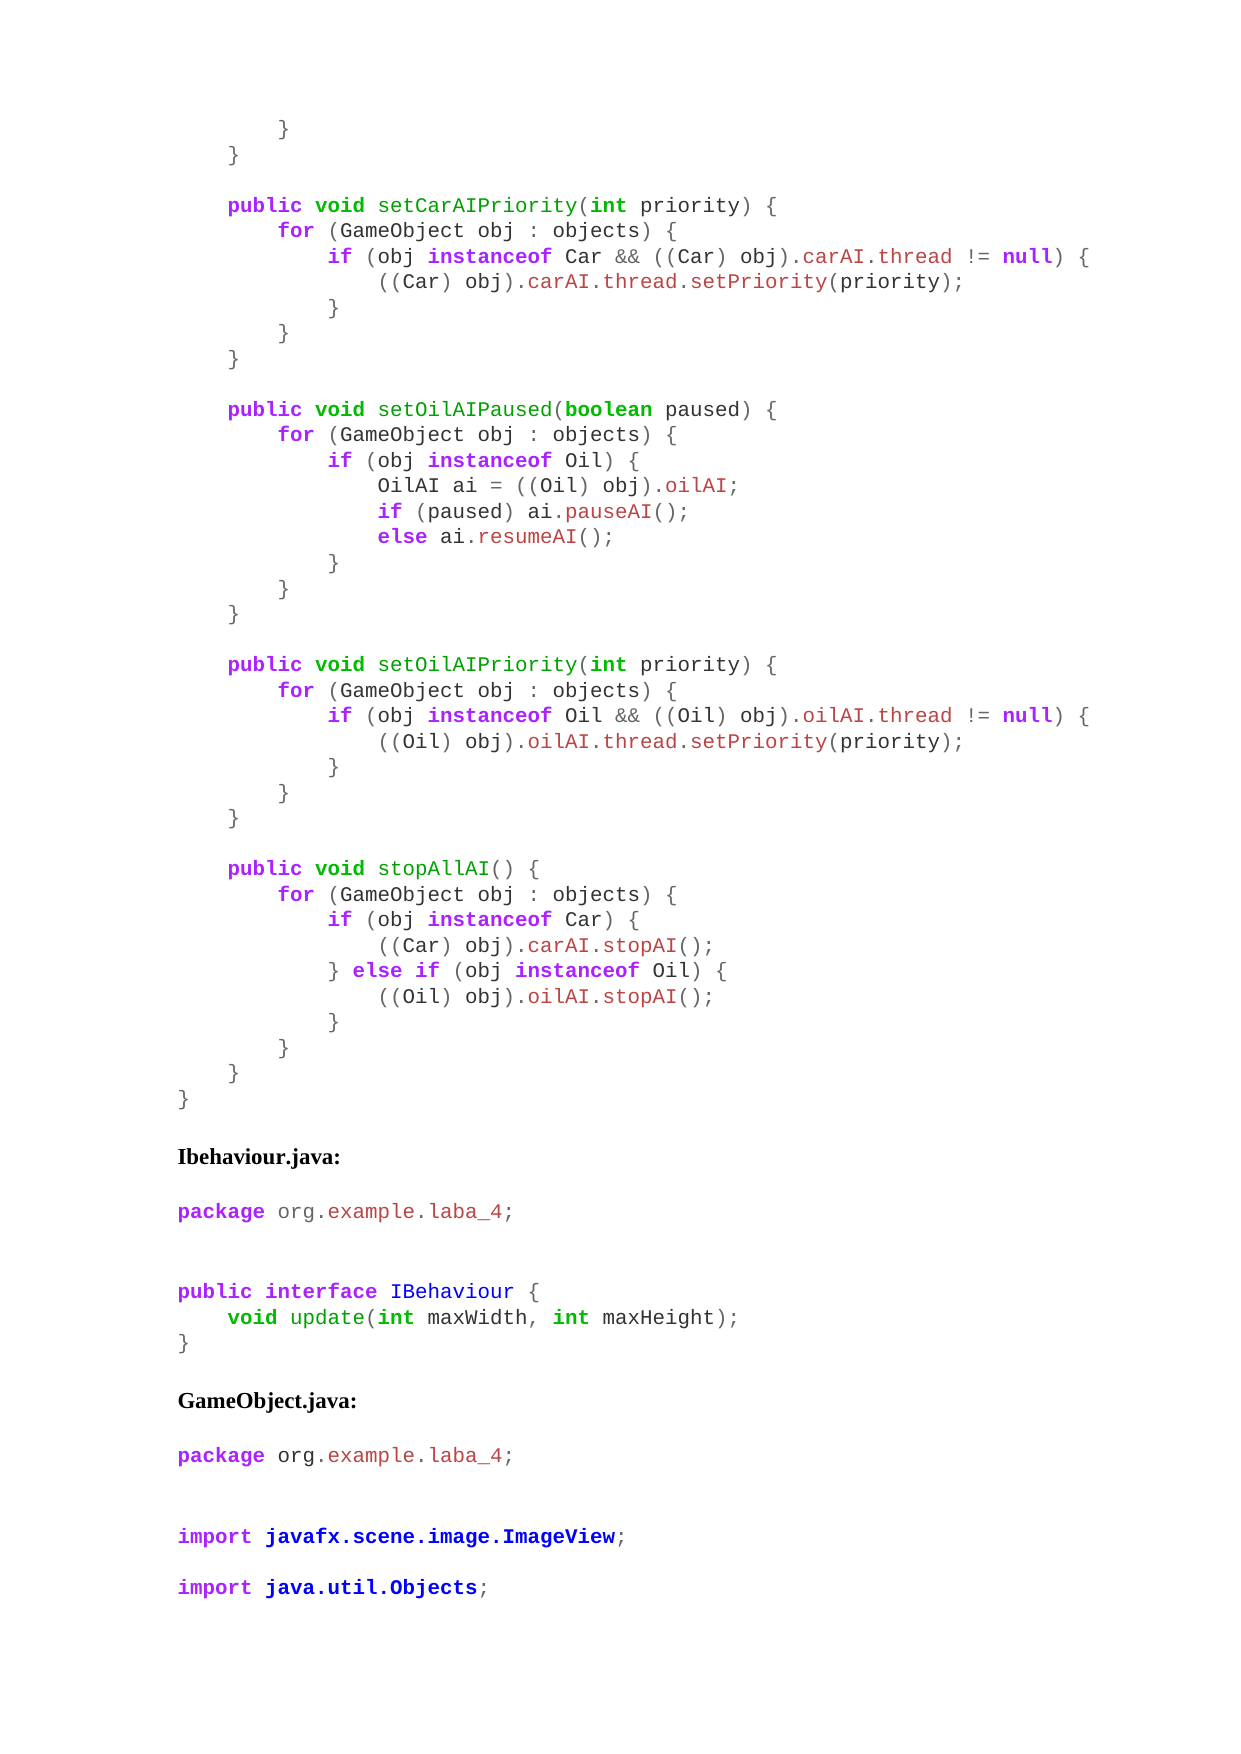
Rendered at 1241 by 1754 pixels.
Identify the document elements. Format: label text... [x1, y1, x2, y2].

text } [177, 118, 1152, 142]
text void update(int maxWidth, int maxHeight); [177, 1307, 1152, 1331]
text for (GameObject obj : objects) { [177, 884, 1152, 907]
text GameObject.java: [177, 1387, 1152, 1414]
text else ai.resumeAI(); [177, 526, 1152, 550]
text ((Oil) obj).oilAI.thread.setPriority(priority); [177, 731, 1152, 754]
text } [177, 322, 1152, 346]
text public void stopAllAI() { [177, 858, 1152, 882]
text } [177, 1332, 1152, 1356]
text ((Car) obj).carAI.thread.setPriority(priority); [177, 271, 1152, 295]
text package org.example.laba_4; [177, 1445, 1152, 1469]
text public void setOilAIPriority(int priority) { [177, 654, 1152, 678]
text } [177, 782, 1152, 805]
text public void setOilAIPaused(boolean paused) { [177, 399, 1152, 422]
text } [177, 1037, 1152, 1061]
text public interface IBehaviour { [177, 1281, 1152, 1305]
text } [177, 603, 1152, 627]
text package org.example.laba_4; [177, 1201, 1152, 1224]
text } [177, 144, 1152, 167]
text } [177, 807, 1152, 831]
text ((Oil) obj).oilAI.stopAI(); [177, 986, 1152, 1009]
text } [177, 1062, 1152, 1086]
text if (paused) ai.pauseAI(); [177, 501, 1152, 524]
text } [177, 297, 1152, 320]
text } else if (obj instanceof Oil) { [177, 960, 1152, 984]
text OilAI ai = ((Oil) obj).oilAI; [177, 475, 1152, 499]
text if (obj instanceof Car) { [177, 909, 1152, 933]
text if (obj instanceof Oil && ((Oil) obj).oilAI.thread != null) { [177, 705, 1152, 729]
text import javafx.scene.image.ImageView; [177, 1526, 1152, 1549]
text for (GameObject obj : objects) { [177, 679, 1152, 703]
text } [177, 756, 1152, 780]
text public void setCarAIPriority(int priority) { [177, 195, 1152, 218]
text } [177, 348, 1152, 371]
text if (obj instanceof Oil) { [177, 450, 1152, 473]
text } [177, 1088, 1152, 1112]
text Ibehaviour.java: [177, 1143, 1152, 1169]
text } [177, 1011, 1152, 1035]
text } [177, 552, 1152, 576]
text if (obj instanceof Car && ((Car) obj).carAI.thread != null) { [177, 246, 1152, 269]
text } [177, 577, 1152, 601]
text for (GameObject obj : objects) { [177, 220, 1152, 244]
text import java.util.Objects; [177, 1577, 1152, 1601]
text ((Car) obj).carAI.stopAI(); [177, 935, 1152, 958]
text for (GameObject obj : objects) { [177, 424, 1152, 448]
